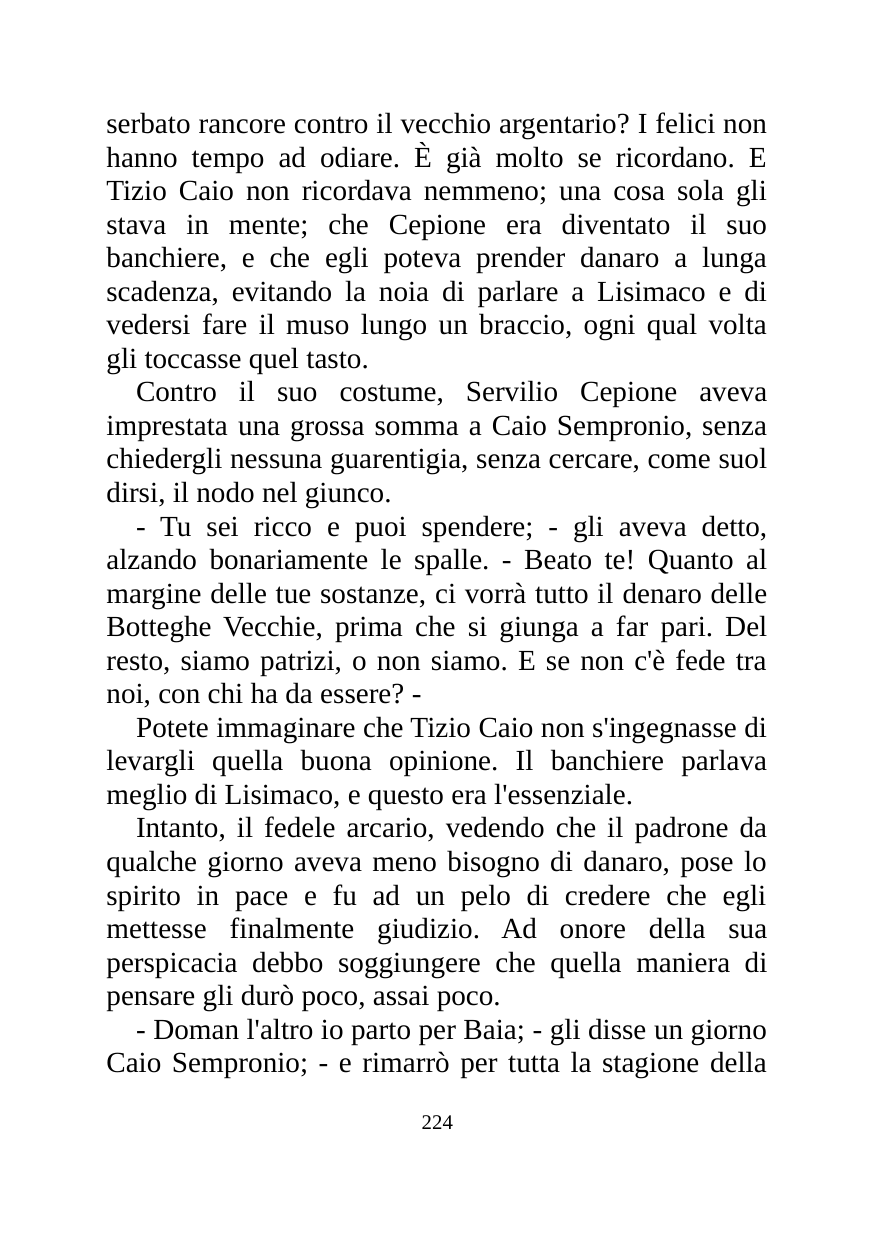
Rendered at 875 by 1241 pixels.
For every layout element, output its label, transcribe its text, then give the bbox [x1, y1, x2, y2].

text serbato rancore contro il vecchio argentario? I felici non hanno tempo ad odiare. È già molto se ricordano. E Tizio Caio non ricordava nemmeno; una cosa sola gli stava in mente; che Cepione era diventato il suo banchiere, e che egli poteva prender danaro a lunga scadenza, evitando la noia di parlare a Lisimaco e di vedersi fare il muso lungo un braccio, ogni qual volta gli toccasse quel tasto. [106, 106, 768, 374]
text - Tu sei ricco e puoi spendere; - gli aveva detto, alzando bonariamente le spalle. - Beato te! Quanto al margine delle tue sostanze, ci vorrà tutto il denaro delle Botteghe Vecchie, prima che si giunga a far pari. Del resto, siamo patrizi, o non siamo. E se non c'è fede tra noi, con chi ha da essere? - [106, 509, 768, 710]
text Intanto, il fedele arcario, vedendo che il padrone da qualche giorno aveva meno bisogno di danaro, pose lo spirito in pace e fu ad un pelo di credere che egli mettesse finalmente giudizio. Ad onore della sua perspicacia debbo soggiungere che quella maniera di pensare gli durò poco, assai poco. [106, 811, 768, 1012]
text Potete immaginare che Tizio Caio non s'ingegnasse di levargli quella buona opinione. Il banchiere parlava meglio di Lisimaco, e questo era l'essenziale. [106, 710, 768, 811]
text Contro il suo costume, Servilio Cepione aveva imprestata una grossa somma a Caio Sempronio, senza chiedergli nessuna guarentigia, senza cercare, come suol dirsi, il nodo nel giunco. [106, 374, 768, 509]
text - Doman l'altro io parto per Baia; - gli disse un giorno Caio Sempronio; - e rimarrò per tutta la stagione della [106, 1012, 768, 1079]
